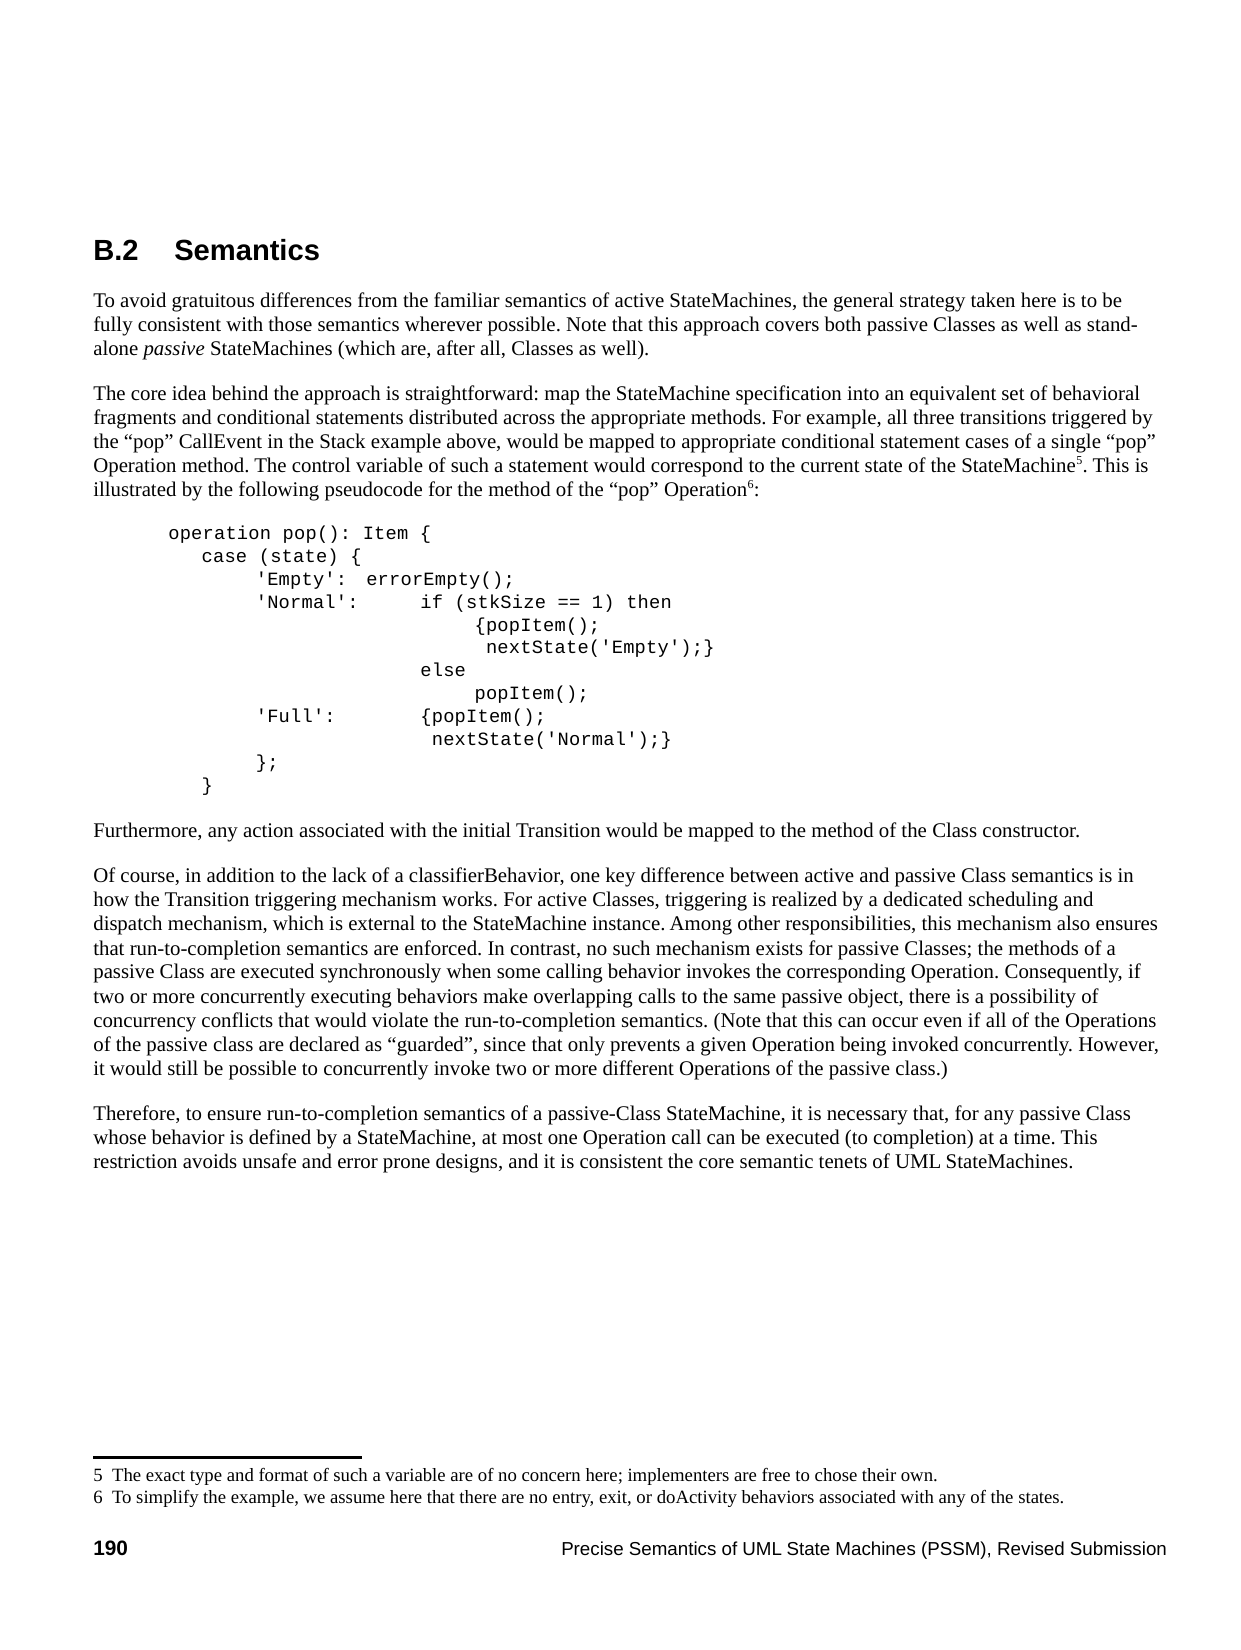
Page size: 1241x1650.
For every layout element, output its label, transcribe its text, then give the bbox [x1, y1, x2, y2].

text To simplify the example, we assume here that there are no entry, exit, or doActivity behaviors associated with any of the states. [93, 1486, 1164, 1507]
text operation pop(): Item { case (state) { 'Empty': errorEmpty(); 'Normal': if (stkSize == 1) then {popItem(); nextState('Empty');} else popItem(); 'Full': {popItem(); nextState('Normal');} }; } [168, 522, 1164, 797]
text To avoid gratuitous differences from the familiar semantics of active StateMachines, the general strategy taken here is to be fully consistent with those semantics wherever possible. Note that this approach covers both passive Classes as well as stand-alone passive StateMachines (which are, after all, Classes as well). [93, 287, 1164, 360]
text The exact type and format of such a variable are of no concern here; implementers are free to chose their own. [93, 1464, 1164, 1486]
text Therefore, to ensure run-to-completion semantics of a passive-Class StateMachine, it is necessary that, for any passive Class whose behavior is defined by a StateMachine, at most one Operation call can be executed (to completion) at a time. This restriction avoids unsafe and error prone designs, and it is consistent the core semantic tenets of UML StateMachines. [93, 1101, 1164, 1173]
subtitle Semantics [93, 231, 1164, 266]
text The core idea behind the approach is straightforward: map the StateMachine specification into an equivalent set of behavioral fragments and conditional statements distributed across the appropriate methods. For example, all three transitions triggered by the “pop” CallEvent in the Stack example above, would be mapped to appropriate conditional statement cases of a single “pop” Operation method. The control variable of such a statement would correspond to the current state of the StateMachine. This is illustrated by the following pseudocode for the method of the “pop” Operation: [93, 381, 1164, 501]
text Furthermore, any action associated with the initial Transition would be mapped to the method of the Class constructor. [93, 818, 1164, 842]
text Of course, in addition to the lack of a classifierBehavior, one key difference between active and passive Class semantics is in how the Transition triggering mechanism works. For active Classes, triggering is realized by a dedicated scheduling and dispatch mechanism, which is external to the StateMachine instance. Among other responsibilities, this mechanism also ensures that run-to-completion semantics are enforced. In contrast, no such mechanism exists for passive Classes; the methods of a passive Class are executed synchronously when some calling behavior invokes the corresponding Operation. Consequently, if two or more concurrently executing behaviors make overlapping calls to the same passive object, there is a possibility of concurrency conflicts that would violate the run-to-completion semantics. (Note that this can occur even if all of the Operations of the passive class are declared as “guarded”, since that only prevents a given Operation being invoked concurrently. However, it would still be possible to concurrently invoke two or more different Operations of the passive class.) [93, 863, 1164, 1080]
